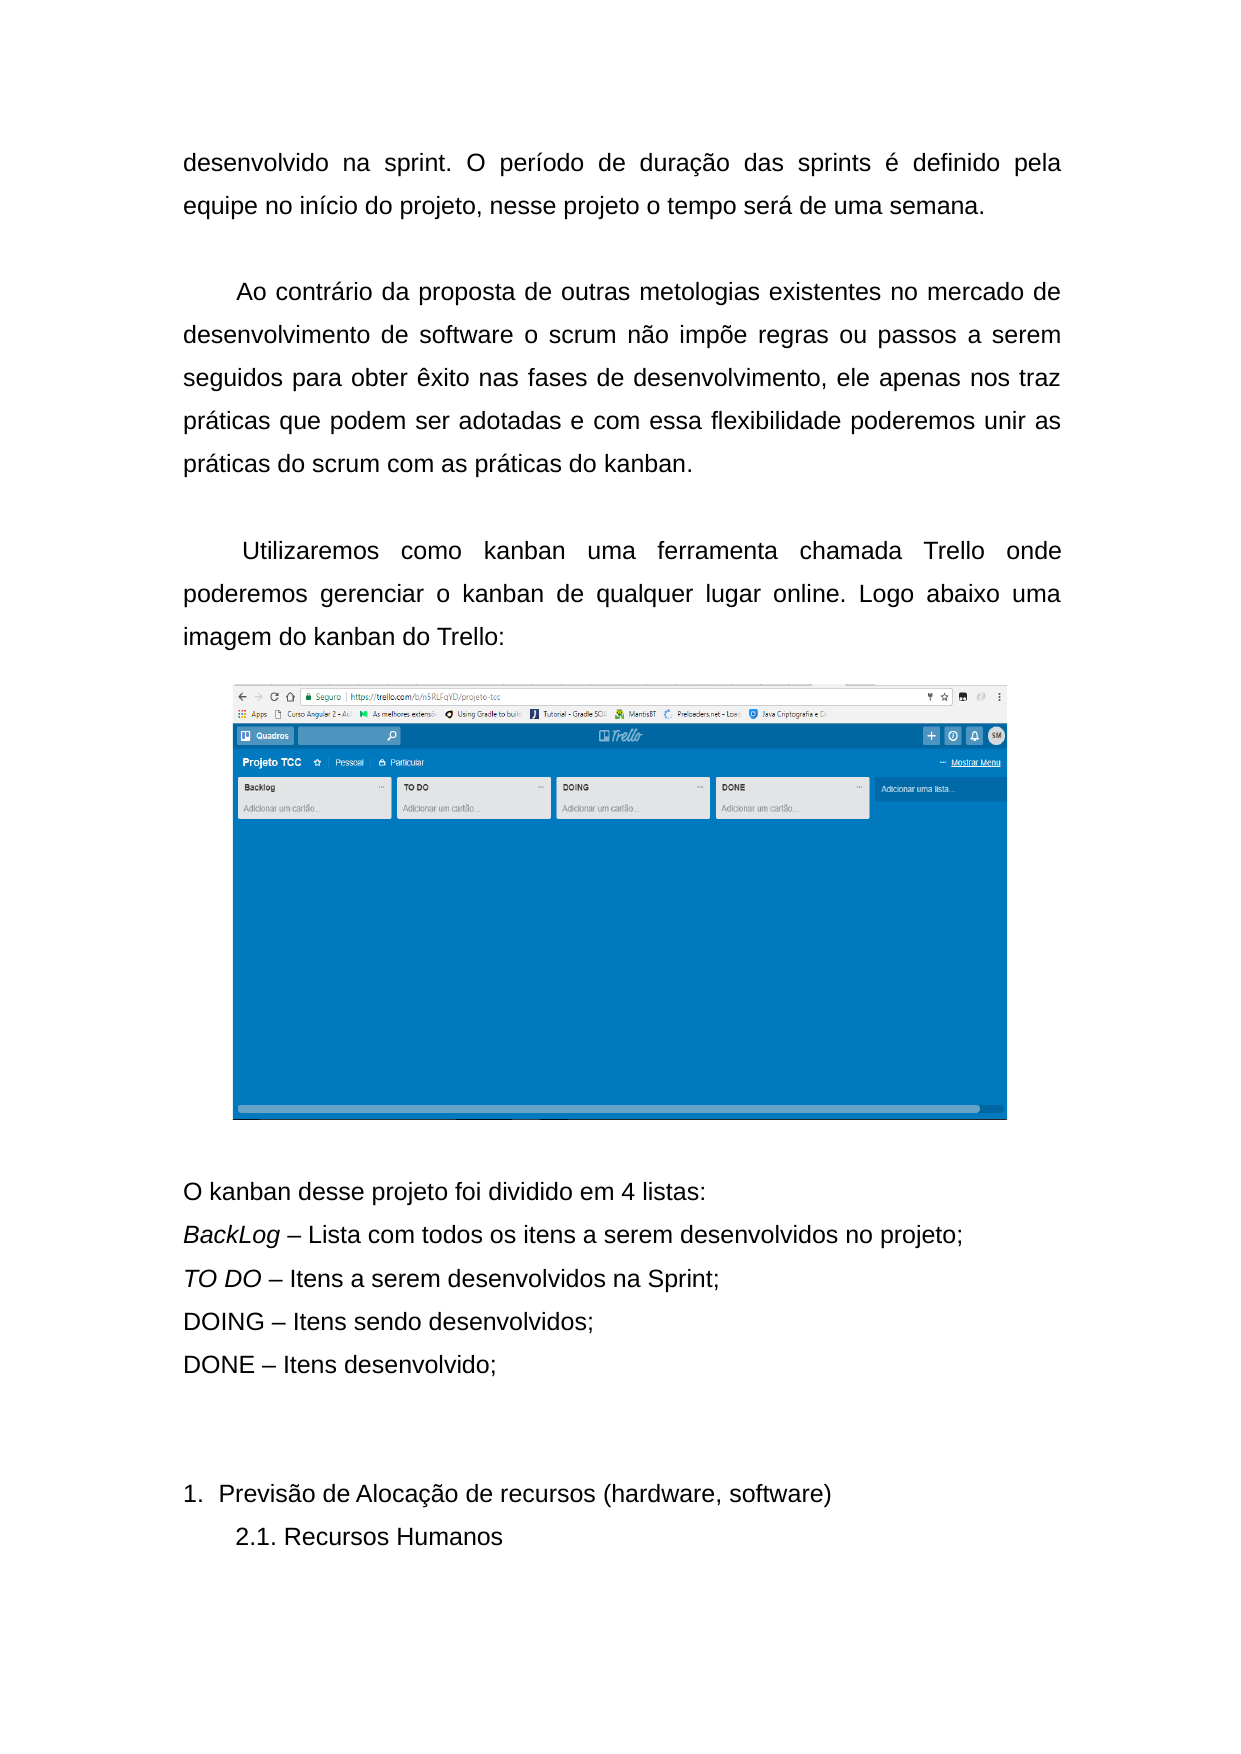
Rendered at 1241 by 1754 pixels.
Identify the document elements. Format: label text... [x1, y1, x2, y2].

text DOING – Itens sendo desenvolvidos; [183, 1307, 1062, 1336]
text desenvolvido na sprint. O período de duração das sprints é definido pela equipe no início do projeto, nesse projeto o tempo será de uma semana. [183, 148, 1062, 219]
text BackLog – Lista com todos os itens a serem desenvolvidos no projeto; [183, 1221, 1062, 1249]
picture [232, 684, 1008, 1120]
text DONE – Itens desenvolvido; [183, 1350, 1062, 1379]
list Previsão de Alocação de recursos (hardware, software) [183, 1479, 1062, 1508]
text O kanban desse projeto foi dividido em 4 listas: [183, 1177, 1062, 1206]
list 2.1. Recursos Humanos [198, 1522, 1062, 1551]
text TO DO – Itens a serem desenvolvidos na Sprint; [183, 1264, 1062, 1292]
text Utilizaremos como kanban uma ferramenta chamada Trello onde poderemos gerenciar o kanban de qualquer lugar online. Logo abaixo uma imagem do kanban do Trello: [183, 536, 1062, 651]
text Ao contrário da proposta de outras metologias existentes no mercado de desenvolvimento de software o scrum não impõe regras ou passos a serem seguidos para obter êxito nas fases de desenvolvimento, ele apenas nos traz práticas que podem ser adotadas e com essa flexibilidade poderemos unir as práticas do scrum com as práticas do kanban. [183, 277, 1062, 478]
